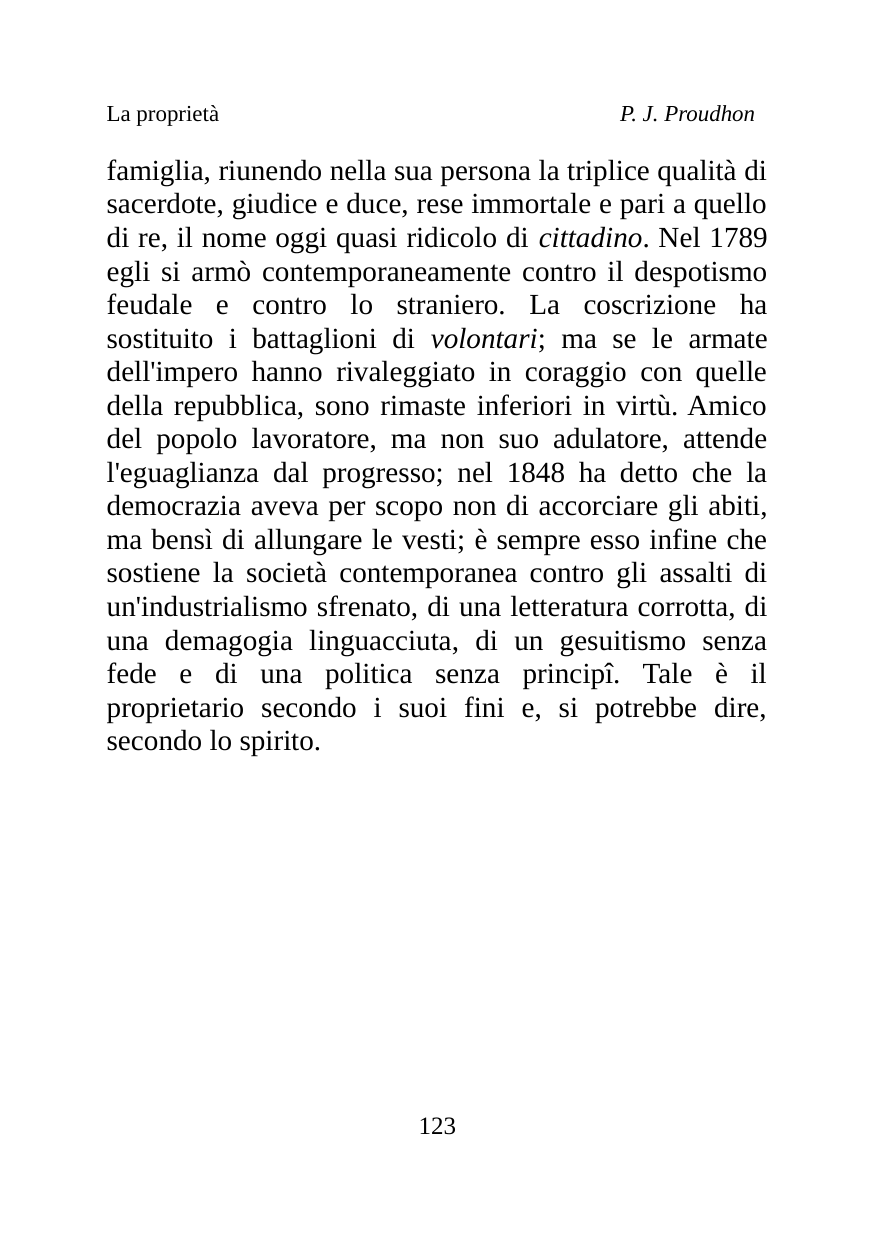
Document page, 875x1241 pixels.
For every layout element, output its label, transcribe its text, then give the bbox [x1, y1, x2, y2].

text famiglia, riunendo nella sua persona la triplice qualità di sacerdote, giudice e duce, rese immortale e pari a quello di re, il nome oggi quasi ridicolo di cittadino. Nel 1789 egli si armò contemporaneamente contro il despotismo feudale e contro lo straniero. La coscrizione ha sostituito i battaglioni di volontari; ma se le armate dell'impero hanno rivaleggiato in coraggio con quelle della repubblica, sono rimaste inferiori in virtù. Amico del popolo lavoratore, ma non suo adulatore, attende l'eguaglianza dal progresso; nel 1848 ha detto che la democrazia aveva per scopo non di accorciare gli abiti, ma bensì di allungare le vesti; è sempre esso infine che sostiene la società contemporanea contro gli assalti di un'industrialismo sfrenato, di una letteratura corrotta, di una demagogia linguacciuta, di un gesuitismo senza fede e di una politica senza principî. Tale è il proprietario secondo i suoi fini e, si potrebbe dire, secondo lo spirito. [106, 153, 768, 757]
